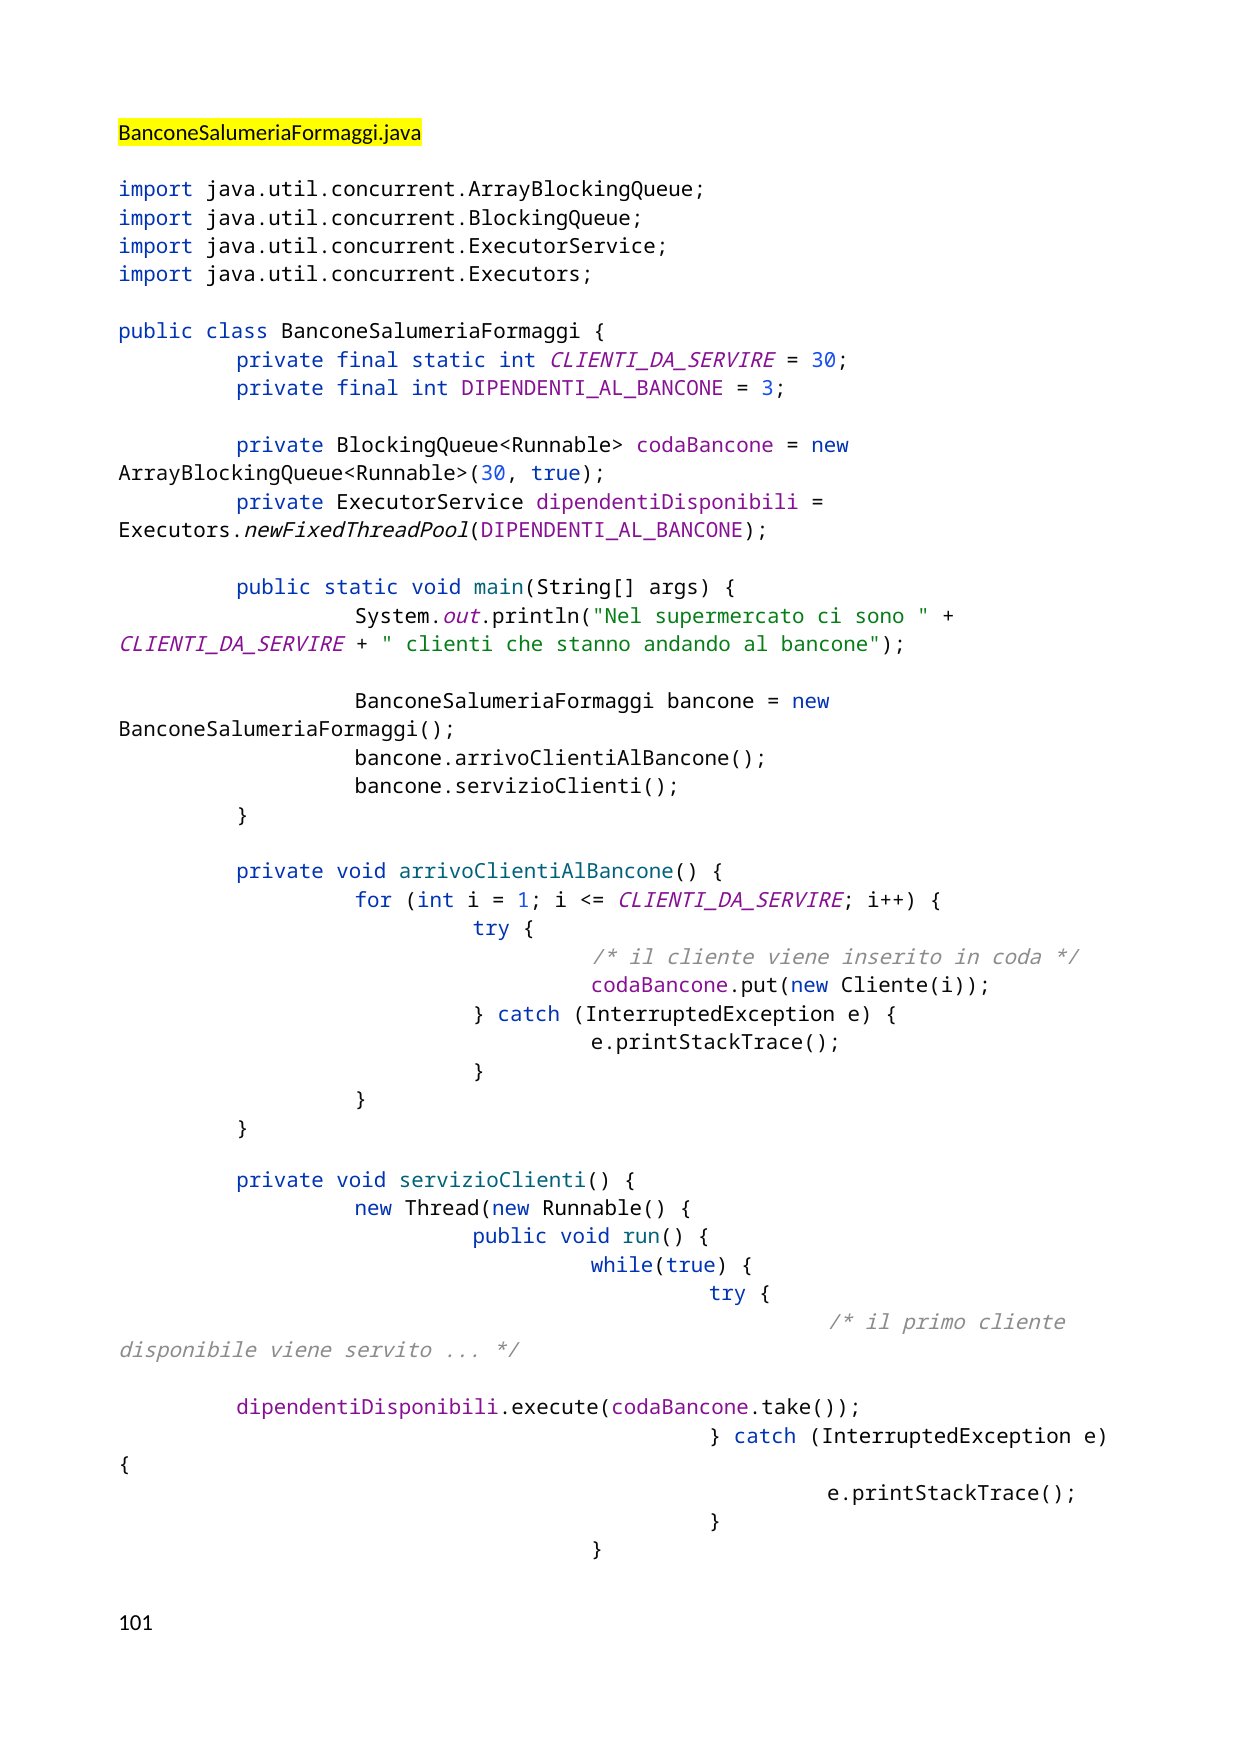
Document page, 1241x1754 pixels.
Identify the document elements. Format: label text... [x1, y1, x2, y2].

text import java.util.concurrent.ArrayBlockingQueue; import java.util.concurrent.BlockingQueue; import java.util.concurrent.ExecutorService; import java.util.concurrent.Executors; public class BanconeSalumeriaFormaggi { private final static int CLIENTI_DA_SERVIRE = 30; private final int DIPENDENTI_AL_BANCONE = 3; private BlockingQueue<Runnable> codaBancone = new ArrayBlockingQueue<Runnable>(30, true); private ExecutorService dipendentiDisponibili = Executors.newFixedThreadPool(DIPENDENTI_AL_BANCONE); public static void main(String[] args) { System.out.println("Nel supermercato ci sono " + CLIENTI_DA_SERVIRE + " clienti che stanno andando al bancone"); BanconeSalumeriaFormaggi bancone = new BanconeSalumeriaFormaggi(); bancone.arrivoClientiAlBancone(); bancone.servizioClienti(); } private void arrivoClientiAlBancone() { for (int i = 1; i <= CLIENTI_DA_SERVIRE; i++) { try { /* il cliente viene inserito in coda */ codaBancone.put(new Cliente(i)); } catch (InterruptedException e) { e.printStackTrace(); } } } private void servizioClienti() { new Thread(new Runnable() { public void run() { while(true) { try { /* il primo cliente disponibile viene servito ... */ dipendentiDisponibili.execute(codaBancone.take()); } catch (InterruptedException e) { e.printStackTrace(); } } [118, 174, 1122, 1563]
text BanconeSalumeriaFormaggi.java [118, 118, 1122, 146]
